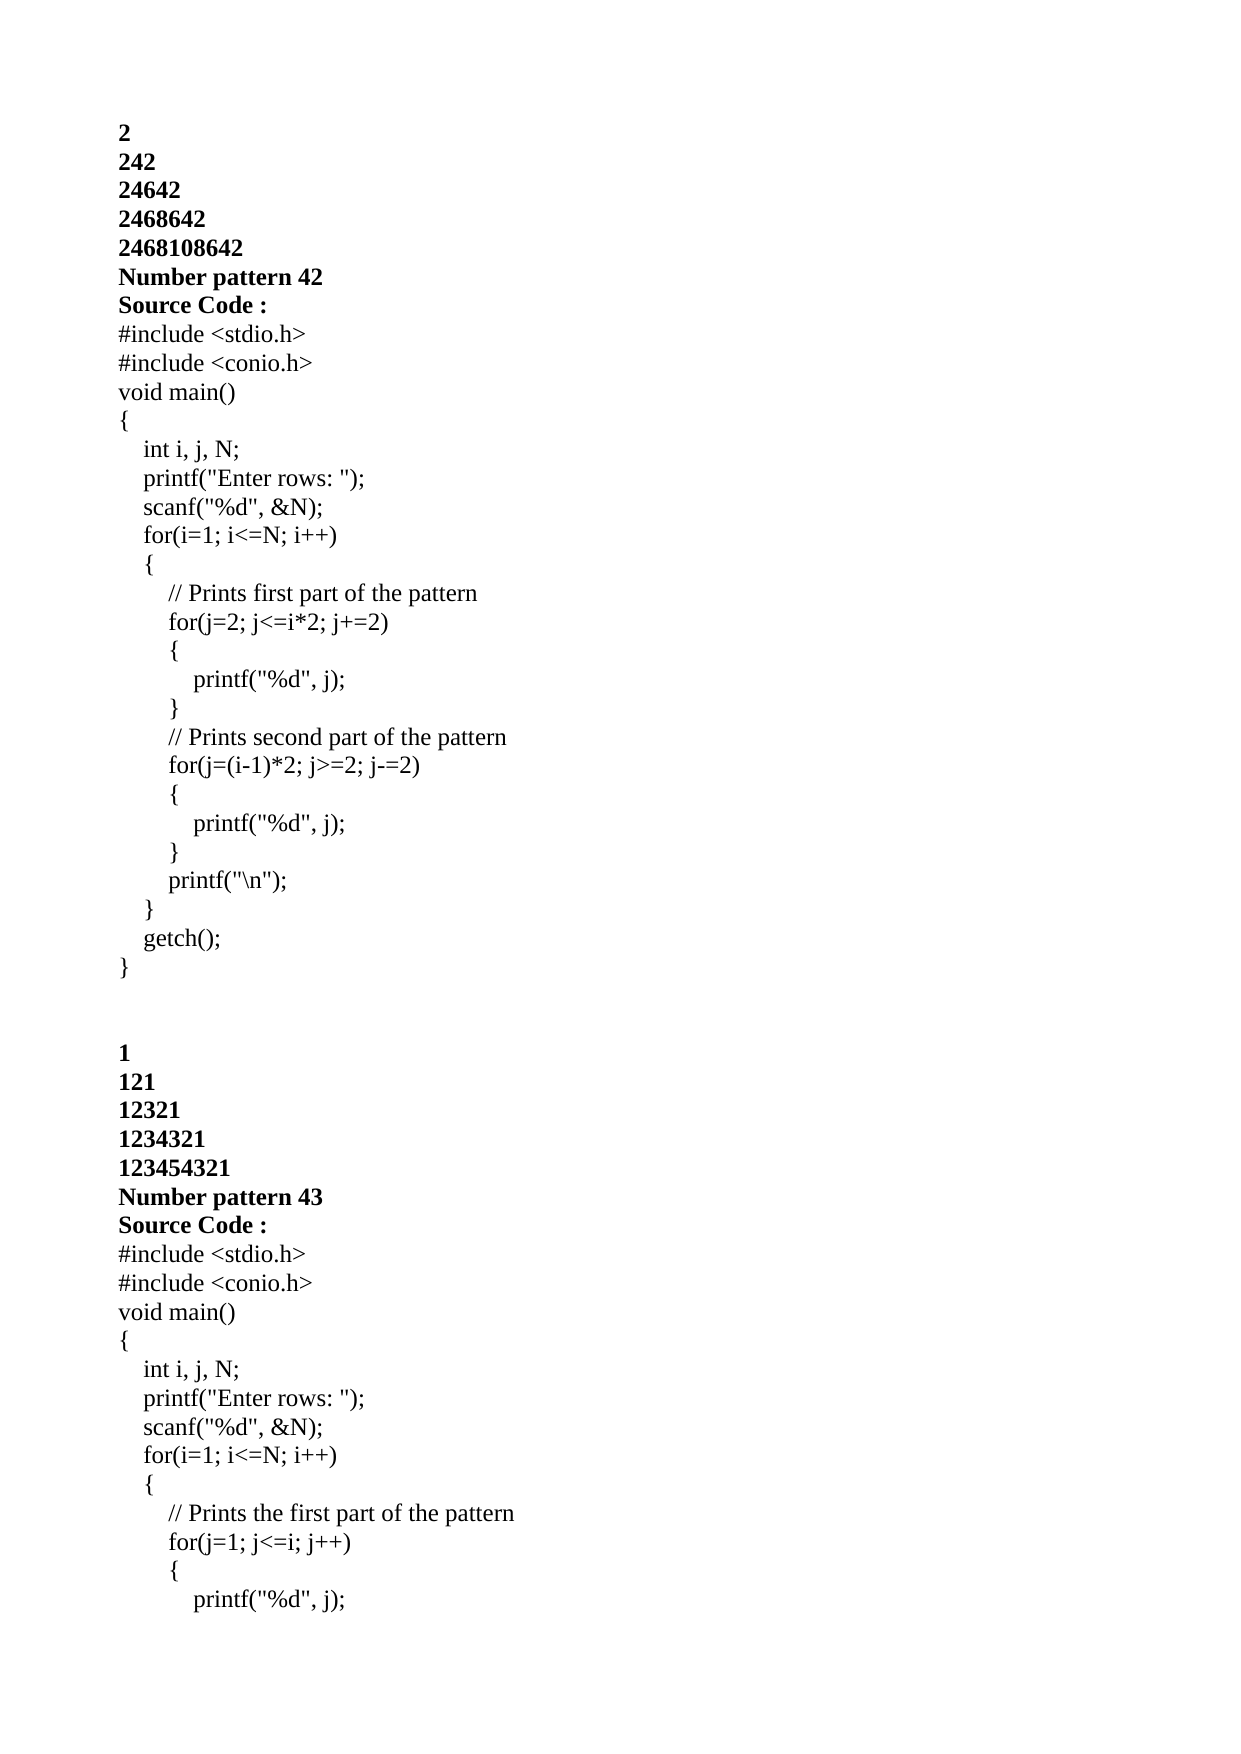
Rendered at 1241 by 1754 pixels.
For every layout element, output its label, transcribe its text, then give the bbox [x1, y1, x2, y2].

text { [118, 779, 1122, 808]
text // Prints second part of the pattern [118, 722, 1122, 751]
text for(j=2; j<=i*2; j+=2) [118, 607, 1122, 636]
text 242 [118, 147, 1122, 176]
text printf("Enter rows: "); [118, 1383, 1122, 1412]
text Source Code : [118, 1211, 1122, 1239]
text 2468642 [118, 204, 1122, 233]
text void main() [118, 1297, 1122, 1326]
text 1234321 [118, 1124, 1122, 1153]
text for(i=1; i<=N; i++) [118, 521, 1122, 549]
text #include <conio.h> [118, 1268, 1122, 1297]
text // Prints first part of the pattern [118, 578, 1122, 607]
text { [118, 406, 1122, 434]
text 1 [118, 1038, 1122, 1067]
text printf("\n"); [118, 866, 1122, 894]
text int i, j, N; [118, 1354, 1122, 1383]
text 123454321 [118, 1153, 1122, 1182]
text } [118, 693, 1122, 722]
text #include <stdio.h> [118, 1239, 1122, 1268]
text #include <stdio.h> [118, 319, 1122, 348]
text { [118, 549, 1122, 578]
text 12321 [118, 1096, 1122, 1124]
text Number pattern 43 [118, 1182, 1122, 1211]
text int i, j, N; [118, 434, 1122, 463]
text 2 [118, 118, 1122, 147]
text { [118, 1326, 1122, 1354]
text printf("%d", j); [118, 808, 1122, 837]
text for(j=(i-1)*2; j>=2; j-=2) [118, 751, 1122, 779]
text 121 [118, 1067, 1122, 1096]
text Source Code : [118, 291, 1122, 319]
text for(j=1; j<=i; j++) [118, 1527, 1122, 1556]
text // Prints the first part of the pattern [118, 1498, 1122, 1527]
text { [118, 1556, 1122, 1584]
text } [118, 952, 1122, 981]
text 2468108642 [118, 233, 1122, 262]
text } [118, 894, 1122, 923]
text Number pattern 42 [118, 262, 1122, 291]
text scanf("%d", &N); [118, 492, 1122, 521]
text scanf("%d", &N); [118, 1412, 1122, 1441]
text void main() [118, 377, 1122, 406]
text printf("%d", j); [118, 664, 1122, 693]
text { [118, 636, 1122, 664]
text #include <conio.h> [118, 348, 1122, 377]
text printf("%d", j); [118, 1584, 1122, 1613]
text getch(); [118, 923, 1122, 952]
text for(i=1; i<=N; i++) [118, 1441, 1122, 1469]
text { [118, 1469, 1122, 1498]
text 24642 [118, 176, 1122, 204]
text printf("Enter rows: "); [118, 463, 1122, 492]
text } [118, 837, 1122, 866]
